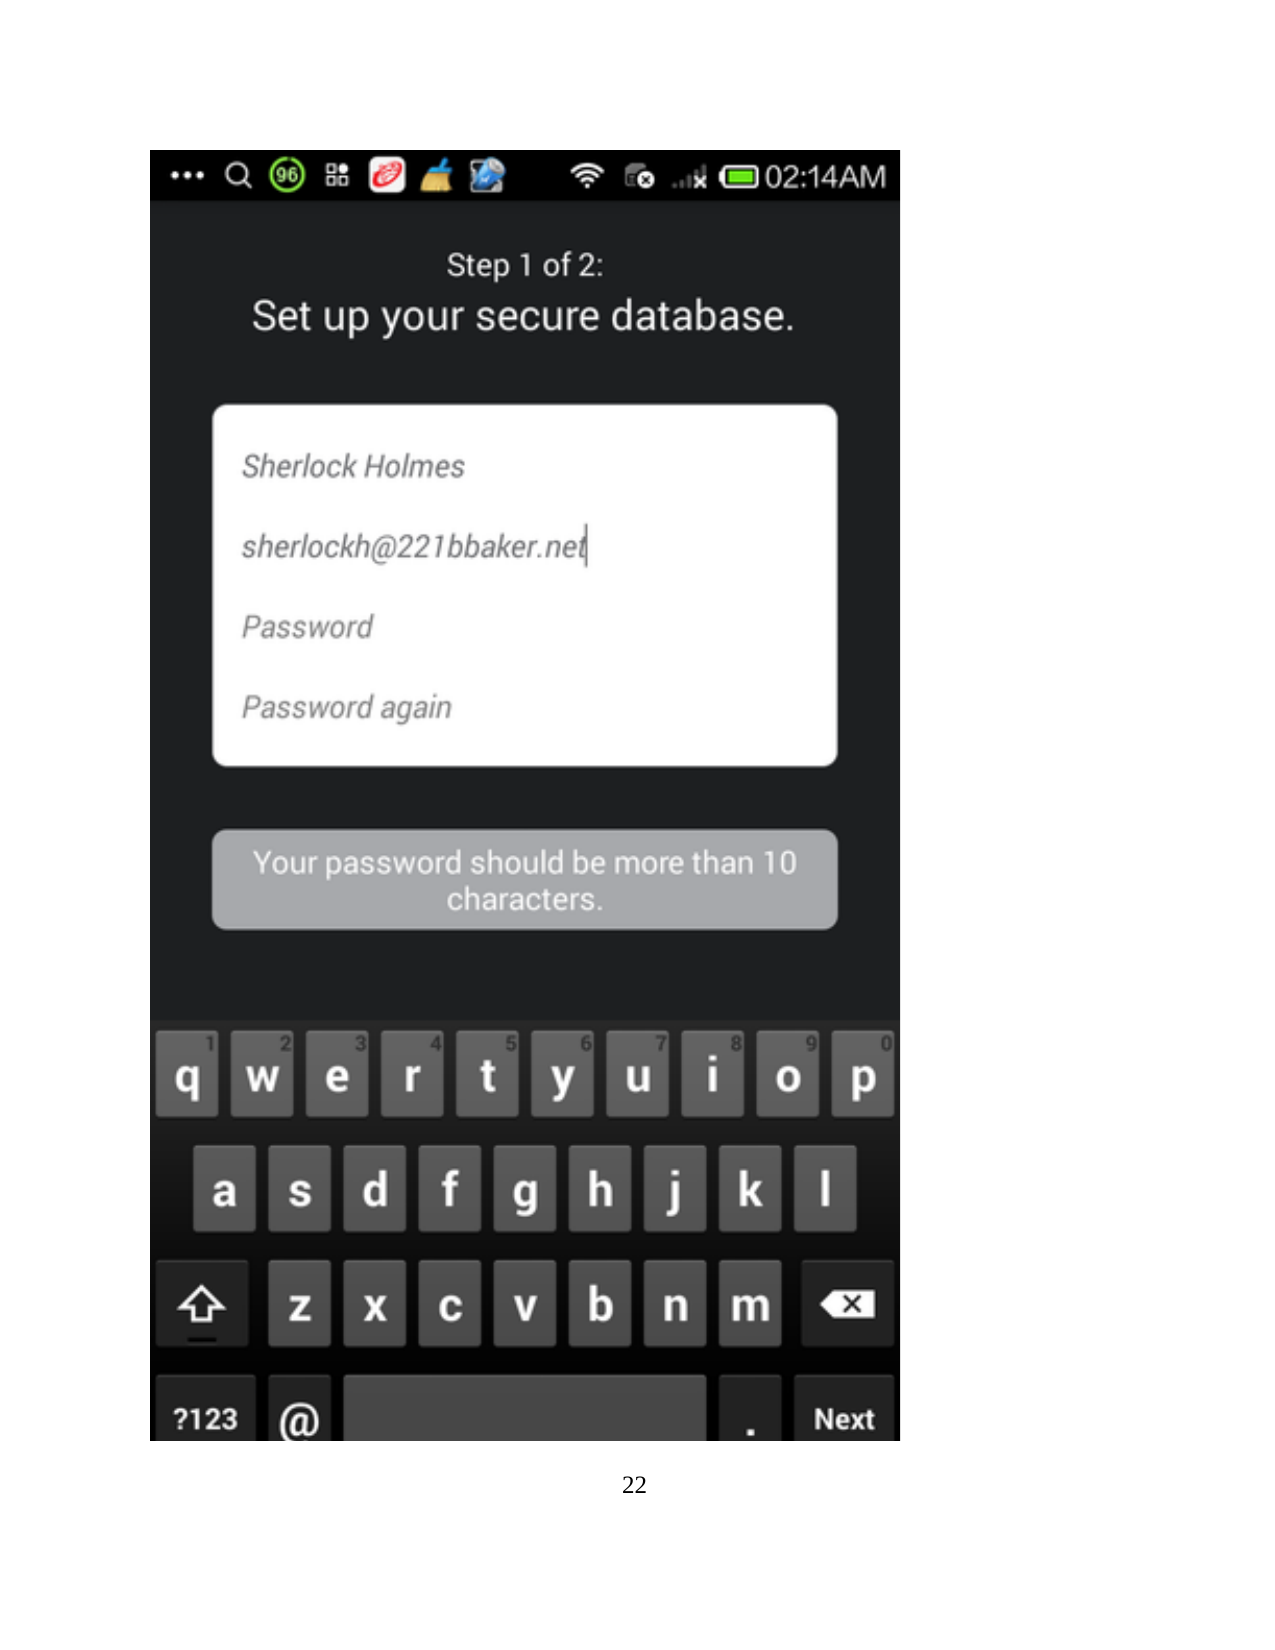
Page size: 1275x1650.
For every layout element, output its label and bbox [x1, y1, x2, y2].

picture [150, 150, 901, 1441]
